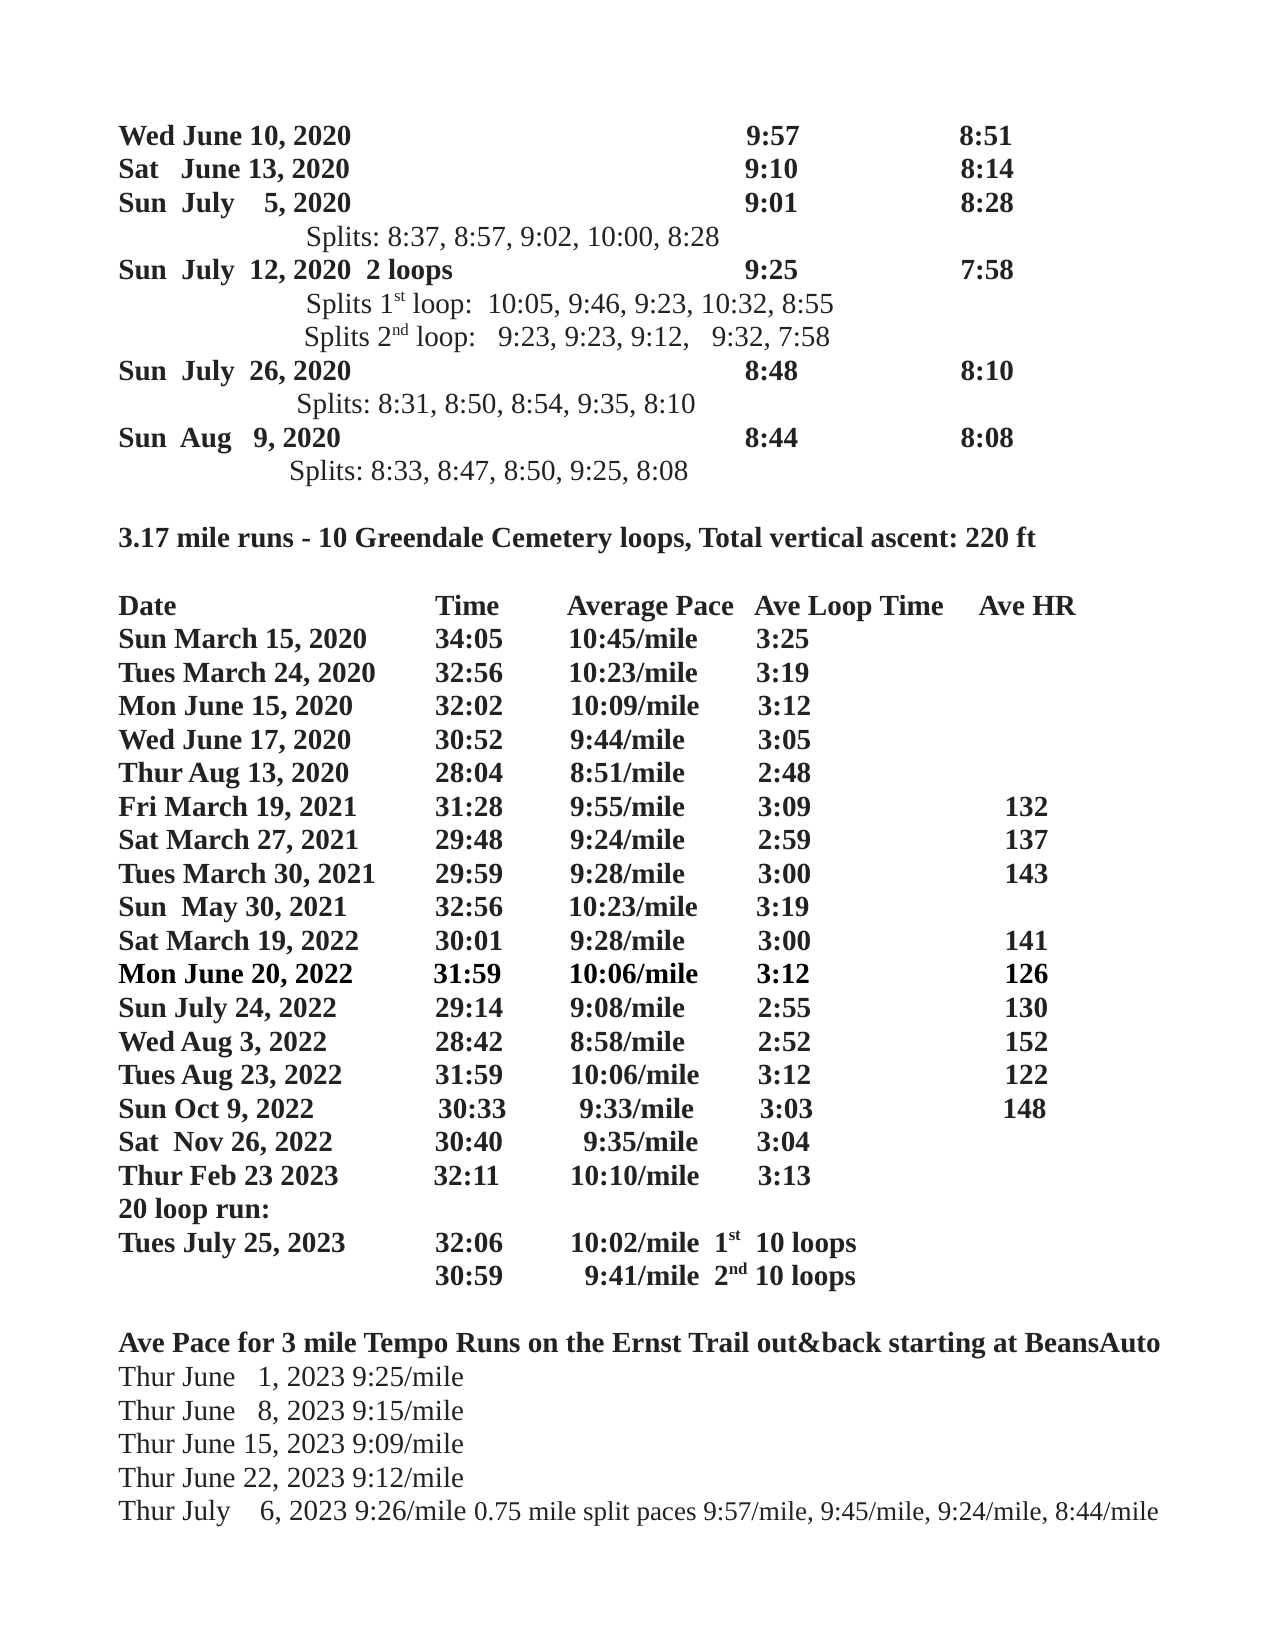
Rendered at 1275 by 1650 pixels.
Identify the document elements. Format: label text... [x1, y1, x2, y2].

text Fri March 19, 2021 31:28 9:55/mile 3:09 132 [118, 789, 1161, 822]
text Splits 2nd loop: 9:23, 9:23, 9:12, 9:32, 7:58 [118, 319, 1161, 353]
text Thur Feb 23 2023 32:11 10:10/mile 3:13 [118, 1158, 1161, 1191]
text Tues July 25, 2023 32:06 10:02/mile 1st 10 loops [118, 1225, 1161, 1258]
text Ave Pace for 3 mile Tempo Runs on the Ernst Trail out&back starting at BeansAuto [118, 1326, 1161, 1359]
text Date Time Average Pace Ave Loop Time Ave HR [118, 588, 1161, 621]
text Tues March 30, 2021 29:59 9:28/mile 3:00 143 [118, 856, 1161, 889]
text Sun Oct 9, 2022 30:33 9:33/mile 3:03 148 [118, 1091, 1161, 1124]
text Sun July 26, 2020 8:48 8:10 Splits: 8:31, 8:50, 8:54, 9:35, 8:10 [118, 353, 1161, 420]
text 20 loop run: [118, 1191, 1161, 1225]
text 30:59 9:41/mile 2nd 10 loops [118, 1258, 1161, 1292]
text Tues March 24, 2020 32:56 10:23/mile 3:19 [118, 655, 1161, 688]
text Tues Aug 23, 2022 31:59 10:06/mile 3:12 122 [118, 1057, 1161, 1091]
text Mon June 15, 2020 32:02 10:09/mile 3:12 [118, 688, 1161, 722]
text Thur Aug 13, 2020 28:04 8:51/mile 2:48 [118, 755, 1161, 789]
text Sun March 15, 2020 34:05 10:45/mile 3:25 [118, 621, 1161, 655]
text Sat March 19, 2022 30:01 9:28/mile 3:00 141 [118, 923, 1161, 957]
text Mon June 20, 2022 31:59 10:06/mile 3:12 126 [118, 957, 1157, 990]
text Thur July 6, 2023 9:26/mile 0.75 mile split paces 9:57/mile, 9:45/mile, 9:24/mile, 8:44/mile [118, 1493, 1161, 1527]
text Thur June 22, 2023 9:12/mile [118, 1460, 1161, 1493]
text Thur June 1, 2023 9:25/mile [118, 1359, 1161, 1393]
text Sat June 13, 2020 9:10 8:14 Sun July 5, 2020 9:01 8:28 Splits: 8:37, 8:57, 9:02, 10:00, 8:28 Sun July 12, 2020 2 loops 9:25 7:58 Splits 1st loop: 10:05, 9:46, 9:23, 10:32, 8:55 [118, 152, 1161, 319]
text Thur June 15, 2023 9:09/mile [118, 1426, 1161, 1460]
text Wed June 10, 2020 9:57 8:51 [118, 118, 1161, 152]
text Wed June 17, 2020 30:52 9:44/mile 3:05 [118, 722, 1161, 755]
text Thur June 8, 2023 9:15/mile [118, 1393, 1161, 1426]
text Wed Aug 3, 2022 28:42 8:58/mile 2:52 152 [118, 1024, 1161, 1057]
text Sun July 24, 2022 29:14 9:08/mile 2:55 130 [118, 990, 1161, 1024]
text Sun May 30, 2021 32:56 10:23/mile 3:19 [118, 889, 1161, 923]
text Sun Aug 9, 2020 8:44 8:08 Splits: 8:33, 8:47, 8:50, 9:25, 8:08 [118, 420, 1161, 487]
list 3.17 mile runs - 10 Greendale Cemetery loops, Total vertical ascent: 220 ft [118, 521, 1161, 554]
text Sat March 27, 2021 29:48 9:24/mile 2:59 137 [118, 822, 1161, 856]
text Sat Nov 26, 2022 30:40 9:35/mile 3:04 [118, 1124, 1161, 1158]
